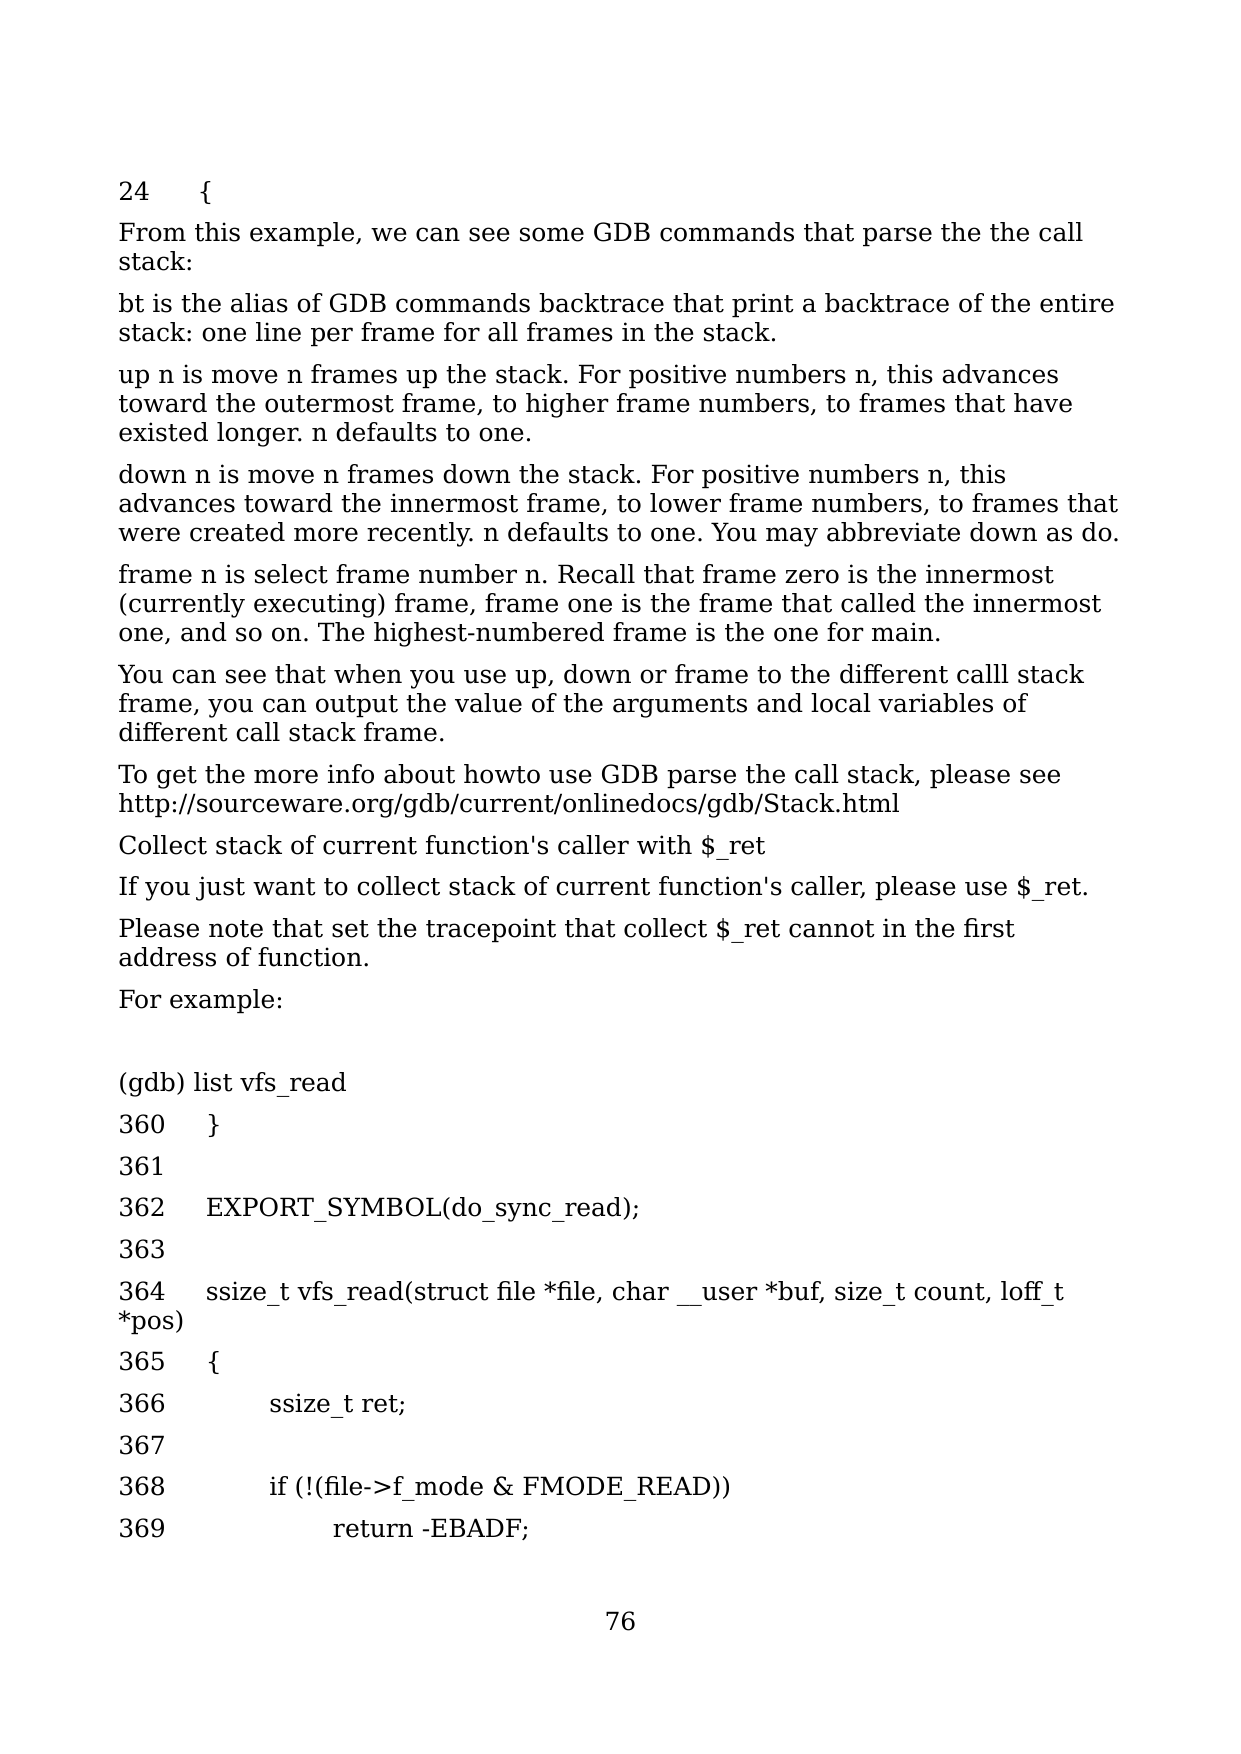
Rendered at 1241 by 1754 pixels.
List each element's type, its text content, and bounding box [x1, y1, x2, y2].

text 369 return -EBADF; [118, 1514, 1122, 1543]
text 24 { [118, 177, 1122, 206]
text up n is move n frames up the stack. For positive numbers n, this advances toward the outermost frame, to higher frame numbers, to frames that have existed longer. n defaults to one. [118, 360, 1122, 448]
text bt is the alias of GDB commands backtrace that print a backtrace of the entire stack: one line per frame for all frames in the stack. [118, 289, 1122, 348]
text 360 } [118, 1110, 1122, 1139]
text If you just want to collect stack of current function's caller, please use $_ret. [118, 873, 1122, 902]
text 368 if (!(file->f_mode & FMODE_READ)) [118, 1473, 1122, 1502]
text 367 [118, 1431, 1122, 1460]
text 364 ssize_t vfs_read(struct file *file, char __user *buf, size_t count, loff_t *pos) [118, 1277, 1122, 1335]
text 366 ssize_t ret; [118, 1389, 1122, 1418]
text 365 { [118, 1348, 1122, 1377]
text To get the more info about howto use GDB parse the call stack, please see http://sourceware.org/gdb/current/onlinedocs/gdb/Stack.html [118, 760, 1122, 818]
text Please note that set the tracepoint that collect $_ret cannot in the first address of function. [118, 914, 1122, 973]
text down n is move n frames down the stack. For positive numbers n, this advances toward the innermost frame, to lower frame numbers, to frames that were created more recently. n defaults to one. You may abbreviate down as do. [118, 460, 1122, 548]
text 363 [118, 1235, 1122, 1264]
text (gdb) list vfs_read [118, 1068, 1122, 1098]
text Collect stack of current function's caller with $_ret [118, 831, 1122, 860]
text You can see that when you use up, down or frame to the different calll stack frame, you can output the value of the arguments and local variables of different call stack frame. [118, 660, 1122, 748]
text From this example, we can see some GDB commands that parse the the call stack: [118, 218, 1122, 277]
text For example: [118, 985, 1122, 1014]
text 361 [118, 1152, 1122, 1181]
text frame n is select frame number n. Recall that frame zero is the innermost (currently executing) frame, frame one is the frame that called the innermost one, and so on. The highest-numbered frame is the one for main. [118, 560, 1122, 648]
text 362 EXPORT_SYMBOL(do_sync_read); [118, 1193, 1122, 1223]
